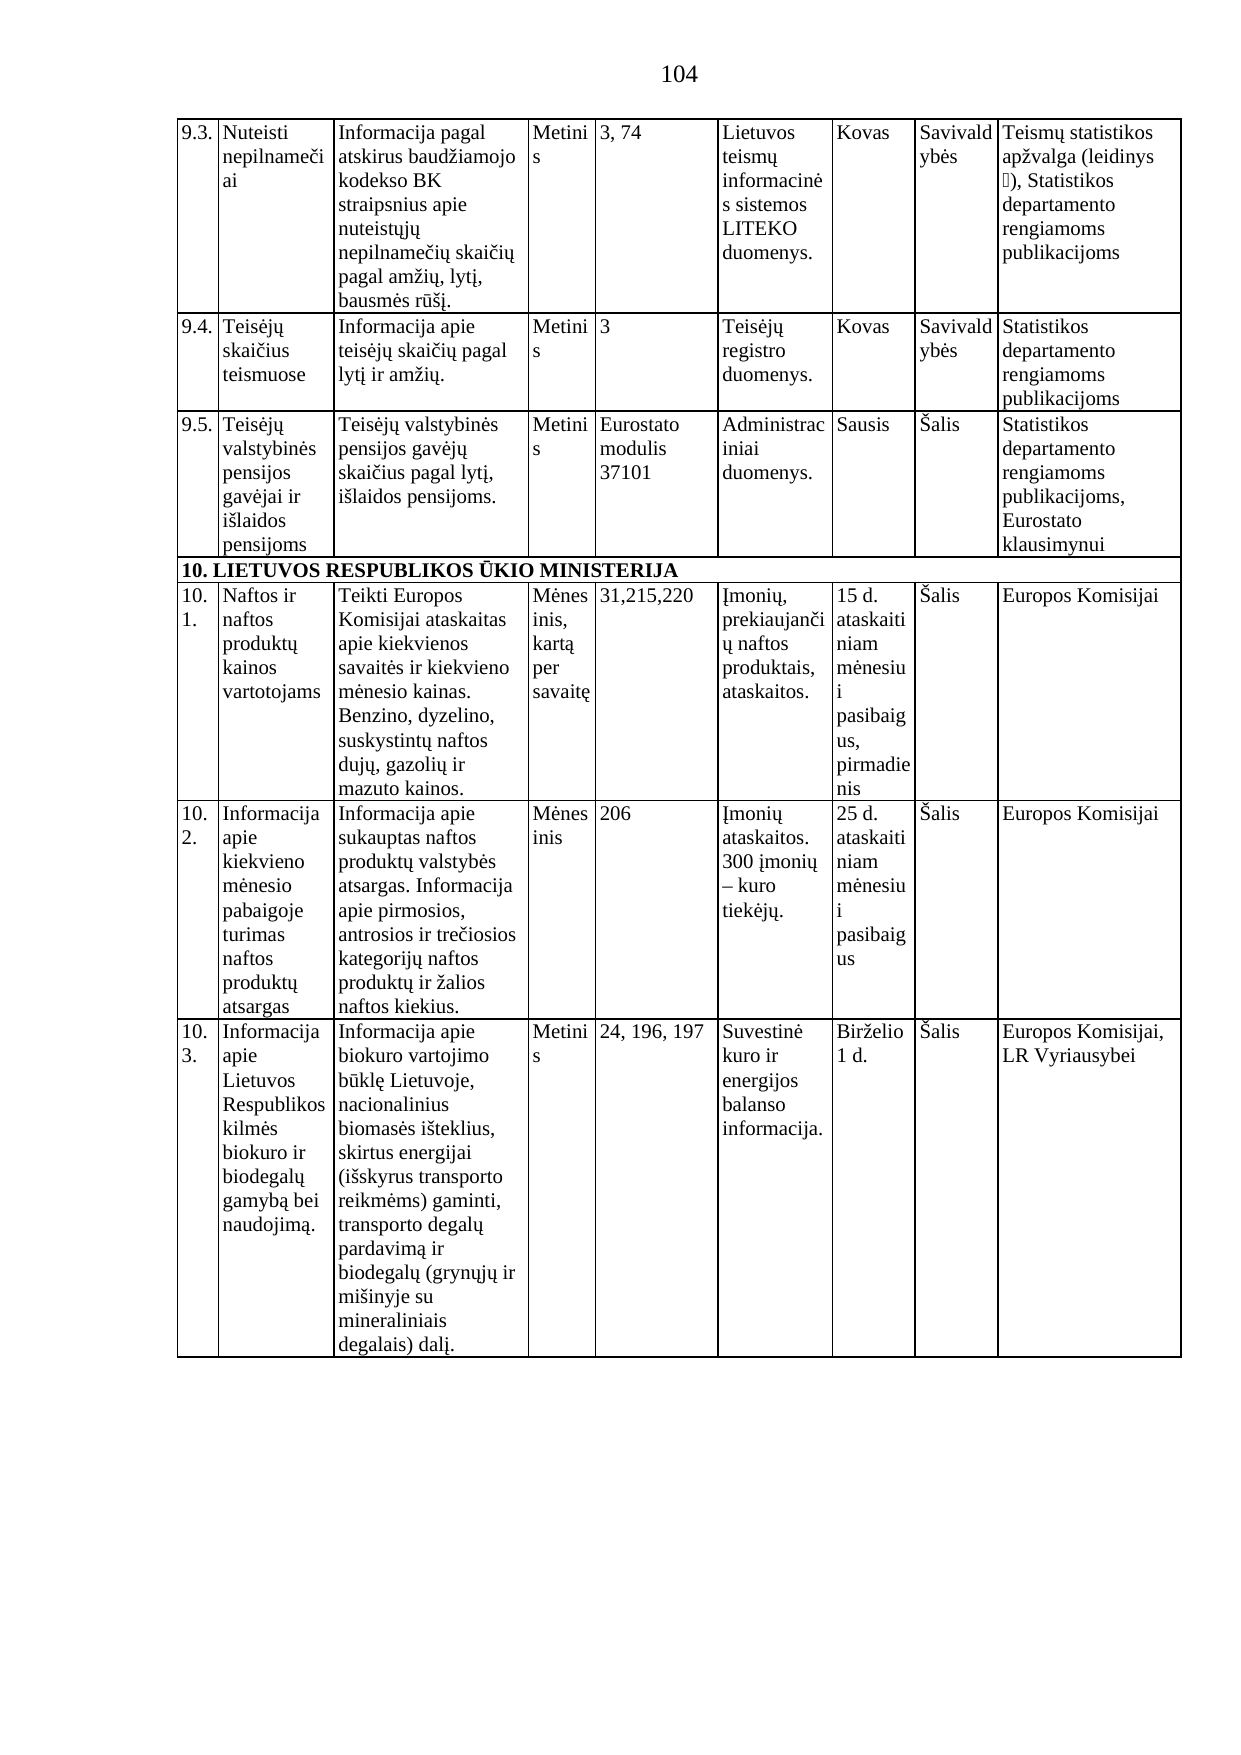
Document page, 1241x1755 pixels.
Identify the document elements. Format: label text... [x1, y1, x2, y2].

table_cell Teisėjų skaičius teismuose [219, 314, 333, 410]
table_cell Teisėjų registro duomenys. [719, 314, 832, 410]
table_cell Europos Komisijai [999, 801, 1180, 1018]
table_cell Suvestinė kuro ir energijos balanso informacija. [719, 1020, 832, 1356]
table_cell 9.4. [178, 314, 218, 410]
table_cell Teisėjų valstybinės pensijos gavėjų skaičius pagal lytį, išlaidos pensijoms. [335, 412, 528, 556]
table_cell Sausis [833, 412, 914, 556]
table_cell Europos Komisijai, LR Vyriausybei [999, 1020, 1180, 1356]
table_cell Įmonių, prekiaujančių naftos produktais, ataskaitos. [719, 583, 832, 800]
table_cell Eurostato modulis 37101 [596, 412, 717, 556]
table_cell Įmonių ataskaitos. 300 įmonių – kuro tiekėjų. [719, 801, 832, 1018]
table_cell Metinis [529, 314, 595, 410]
table_cell Šalis [916, 801, 997, 1018]
table_cell Metinis [529, 412, 595, 556]
table_cell Šalis [916, 583, 997, 800]
table_cell 9.3. [178, 120, 218, 312]
table_cell Lietuvos teismų informacinės sistemos LITEKO duomenys. [719, 120, 832, 312]
table_cell 25 d. ataskaitiniam mėnesiui pasibaigus [833, 801, 914, 1018]
table_cell 10.2. [178, 801, 218, 1018]
table_cell Metinis [529, 1020, 595, 1356]
table_cell Naftos ir naftos produktų kainos vartotojams [219, 583, 333, 800]
table_cell Administraciniai duomenys. [719, 412, 832, 556]
table_cell Mėnesinis [529, 801, 595, 1018]
table_cell Metinis [529, 120, 595, 312]
table_cell 3, 74 [596, 120, 717, 312]
table_cell Mėnesinis, kartą per savaitę [529, 583, 595, 800]
table_cell Savivaldybės [916, 314, 997, 410]
table_cell 10.1. [178, 583, 218, 800]
table_cell 10.3. [178, 1020, 218, 1356]
table_cell Savivaldybės [916, 120, 997, 312]
table_cell Šalis [916, 412, 997, 556]
table_cell 9.5. [178, 412, 218, 556]
table_cell Nuteisti nepilnamečiai [219, 120, 333, 312]
table_cell Teismų statistikos apžvalga (leidinys ), Statistikos departamento rengiamoms publikacijoms [999, 120, 1180, 312]
table_cell Informacija apie teisėjų skaičių pagal lytį ir amžių. [335, 314, 528, 410]
table_cell Birželio 1 d. [833, 1020, 914, 1356]
table_cell Kovas [833, 120, 914, 312]
table_cell Šalis [916, 1020, 997, 1356]
table_cell 31,215,220 [596, 583, 717, 800]
table_cell Europos Komisijai [999, 583, 1180, 800]
table_cell Kovas [833, 314, 914, 410]
table_cell 3 [596, 314, 717, 410]
table_cell Informacija apie Lietuvos Respublikos kilmės biokuro ir biodegalų gamybą bei naudojimą. [219, 1020, 333, 1356]
table_cell 206 [596, 801, 717, 1018]
table_cell 24, 196, 197 [596, 1020, 717, 1356]
